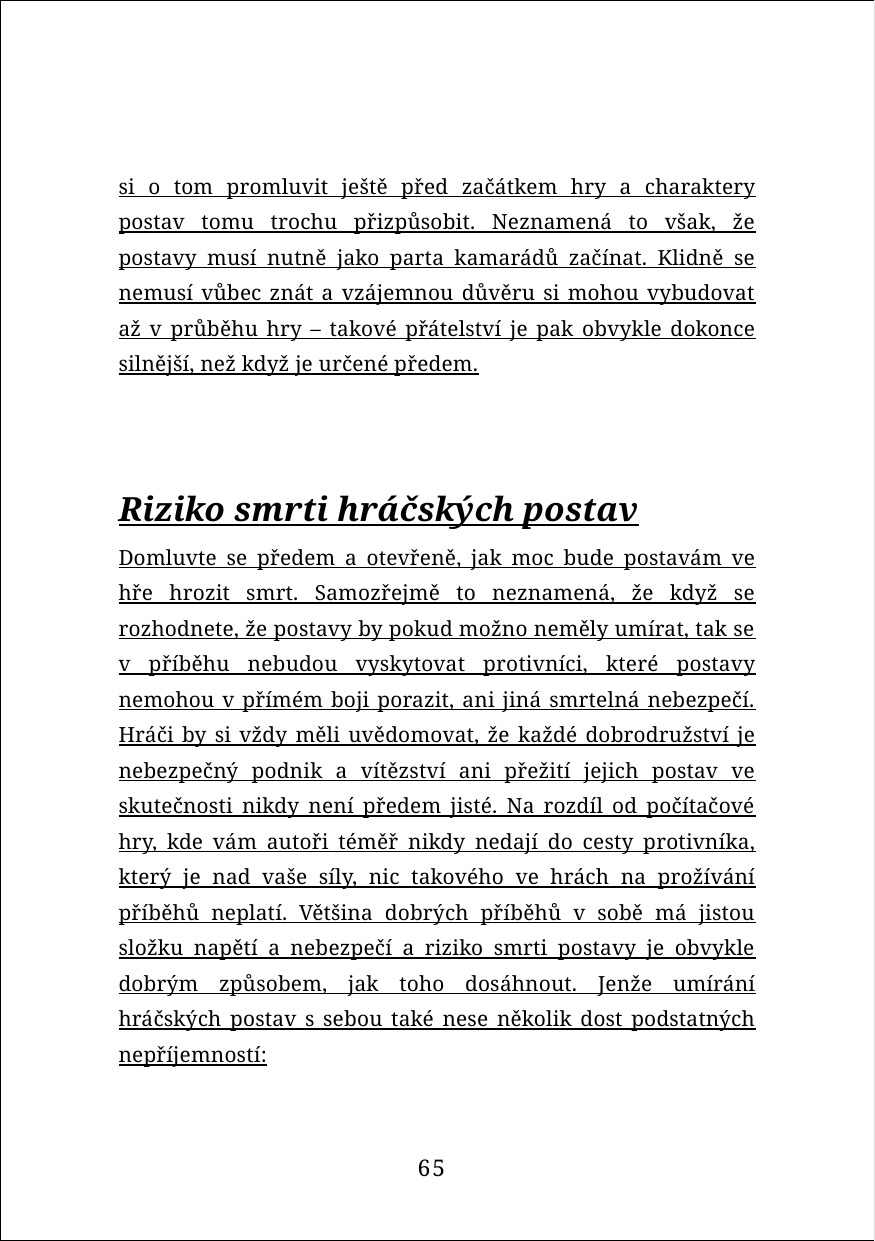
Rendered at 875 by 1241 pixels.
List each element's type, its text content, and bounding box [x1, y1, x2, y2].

text nebezpečný podnik a vítězství ani přežití jejich postav ve [118, 745, 756, 780]
text postav tomu trochu přizpůsobit. Neznamená to však, že [118, 197, 756, 231]
subtitle Riziko smrti hráčských postav [118, 485, 756, 531]
text nemohou v přímém boji porazit, ani jiná smrtelná nebezpečí. [118, 674, 756, 709]
text postavy musí nutně jako parta kamarádů začínat. Klidně se [118, 233, 756, 267]
text nepříjemností: [118, 1029, 756, 1068]
text silnější, než když je určené předem. [118, 339, 756, 378]
text hry, kde vám autoři téměř nikdy nedají do cesty protivníka, [118, 816, 756, 851]
text rozhodnete, že postavy by pokud možno neměly umírat, tak se [118, 603, 756, 638]
text až v průběhu hry – takové přátelství je pak obvykle dokonce [118, 303, 756, 338]
text Hráči by si vždy měli uvědomovat, že každé dobrodružství je [118, 710, 756, 744]
text skutečnosti nikdy není předem jisté. Na rozdíl od počítačové [118, 781, 756, 815]
text složku napětí a nebezpečí a riziko smrti postavy je obvykle [118, 923, 756, 957]
text hře hrozit smrt. Samozřejmě to neznamená, že když se [118, 568, 756, 602]
text si o tom promluvit ještě před začátkem hry a charaktery [118, 172, 756, 196]
text Domluvte se předem a otevřeně, jak moc bude postavám ve [118, 543, 756, 567]
text v příběhu nebudou vyskytovat protivníci, které postavy [118, 639, 756, 673]
text příběhů neplatí. Většina dobrých příběhů v sobě má jistou [118, 887, 756, 922]
text dobrým způsobem, jak toho dosáhnout. Jenže umírání [118, 958, 756, 993]
text který je nad vaše síly, nic takového ve hrách na prožívání [118, 852, 756, 886]
text hráčských postav s sebou také nese několik dost podstatných [118, 994, 756, 1028]
text nemusí vůbec znát a vzájemnou důvěru si mohou vybudovat [118, 268, 756, 302]
